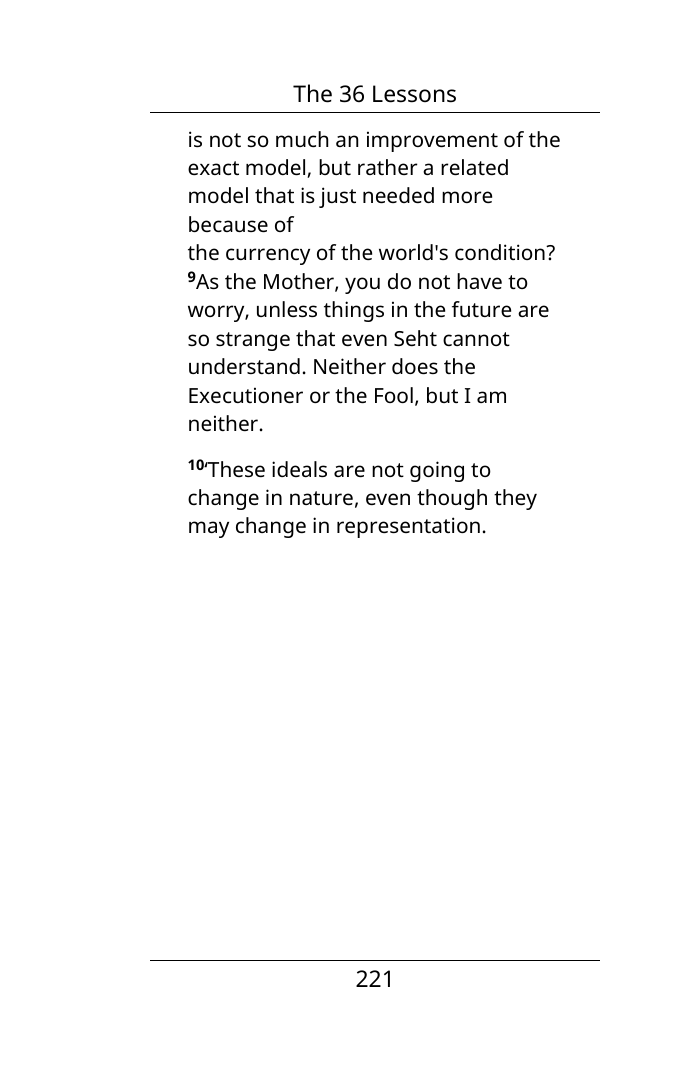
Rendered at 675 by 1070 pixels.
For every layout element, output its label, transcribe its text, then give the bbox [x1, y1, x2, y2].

text is not so much an improvement of the exact model, but rather a related model that is just needed more because of the currency of the world's condition? 9As the Mother, you do not have to worry, unless things in the future are so strange that even Seht cannot understand. Neither does the Executioner or the Fool, but I am neither. [187, 125, 562, 438]
text 10‘These ideals are not going to change in nature, even though they may change in representation. [187, 455, 562, 540]
